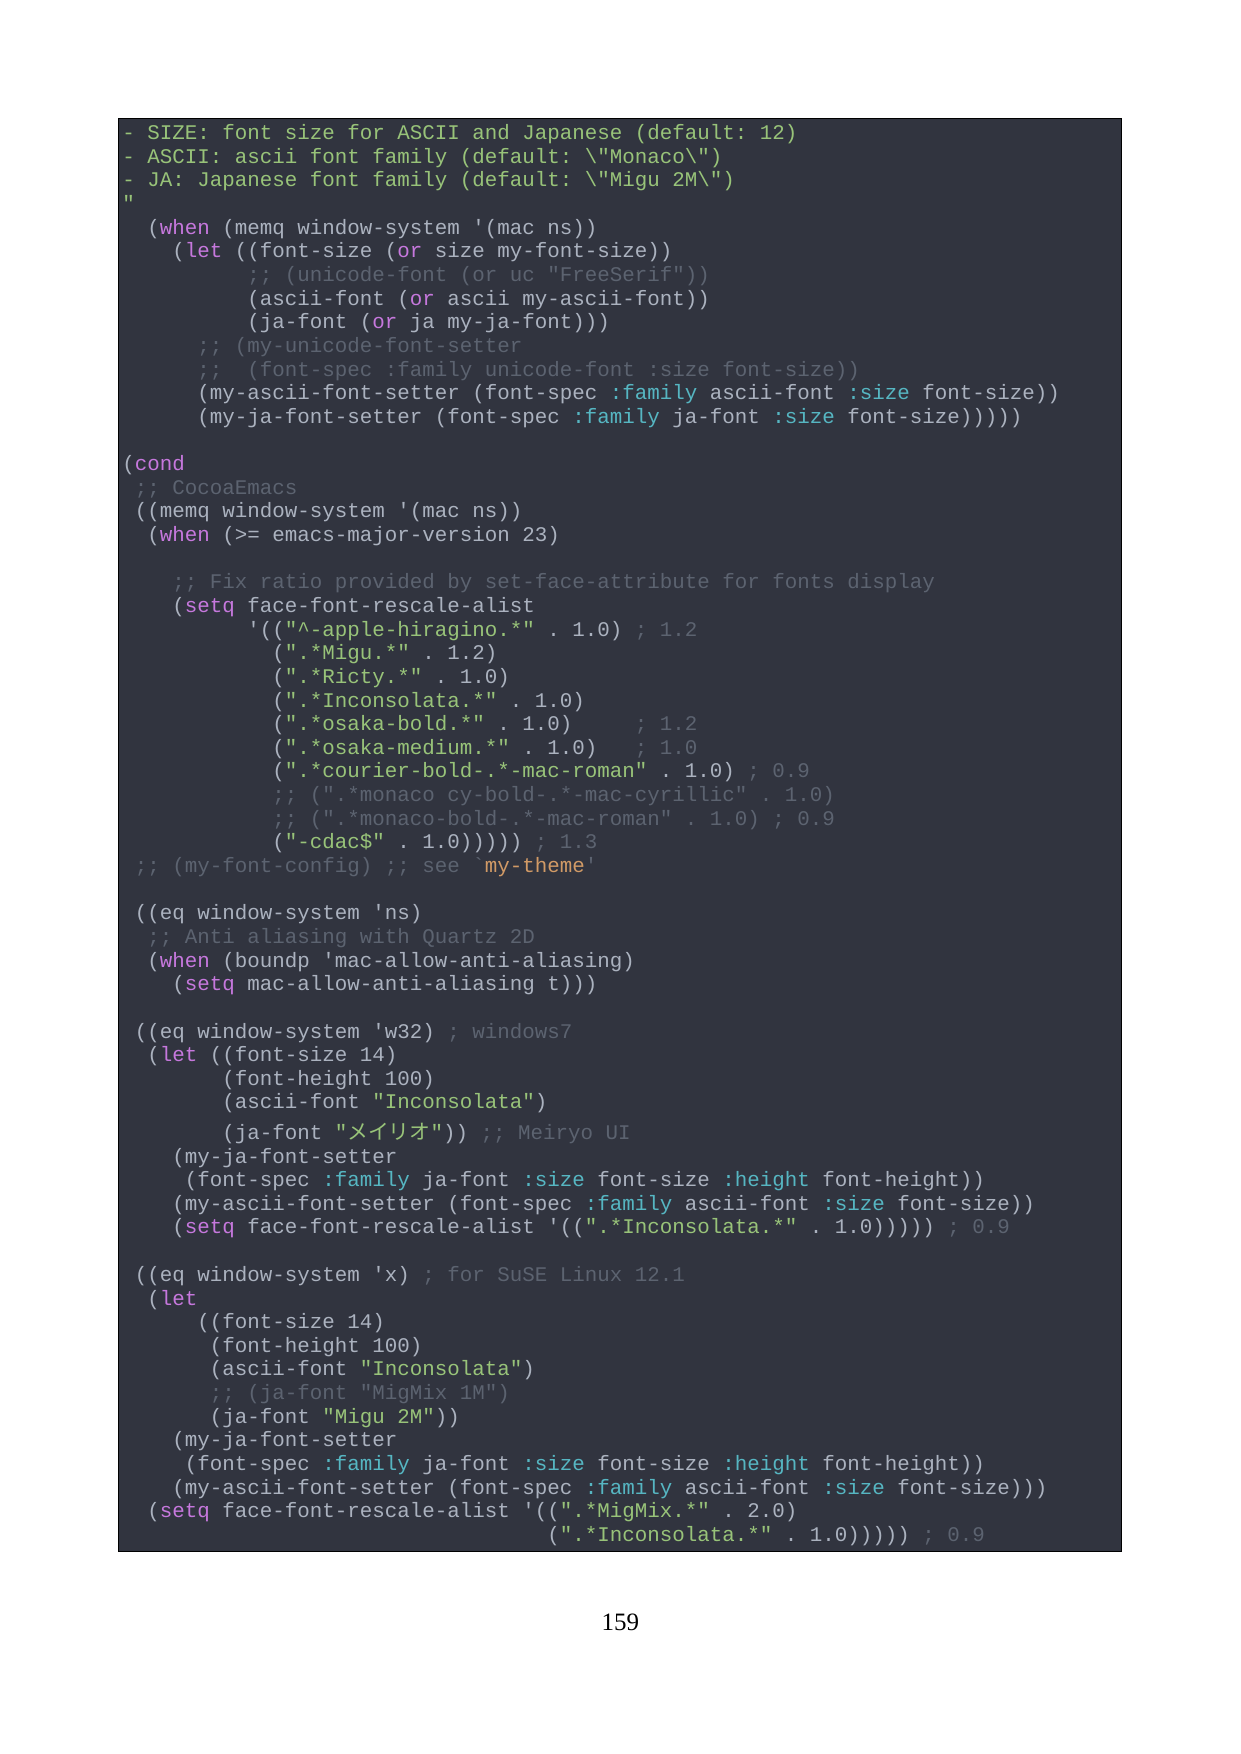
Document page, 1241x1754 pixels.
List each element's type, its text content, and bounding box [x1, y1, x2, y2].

text (ascii-font "Inconsolata") [119, 1088, 1121, 1111]
text (my-ascii-font-setter (font-spec :family ascii-font :size font-size)) [119, 1189, 1121, 1213]
text (setq face-font-rescale-alist '((".*Inconsolata.*" . 1.0))))) ; 0.9 [119, 1213, 1121, 1236]
text ("-cdac$" . 1.0))))) ; 1.3 [119, 827, 1121, 851]
text (".*Ricty.*" . 1.0) [119, 662, 1121, 686]
text (cond [119, 449, 1121, 473]
text ((memq window-system '(mac ns)) [119, 496, 1121, 520]
text (my-ascii-font-setter (font-spec :family ascii-font :size font-size))) [119, 1473, 1121, 1496]
text (".*osaka-medium.*" . 1.0) ; 1.0 [119, 733, 1121, 757]
text (setq face-font-rescale-alist '((".*MigMix.*" . 2.0) [119, 1496, 1121, 1520]
text (".*Inconsolata.*" . 1.0) [119, 686, 1121, 709]
text (font-spec :family ja-font :size font-size :height font-height)) [119, 1165, 1121, 1189]
text ;; (unicode-font (or uc "FreeSerif")) [119, 260, 1121, 284]
text ((eq window-system 'x) ; for SuSE Linux 12.1 [119, 1260, 1121, 1283]
text (let [119, 1283, 1121, 1307]
text ;; CocoaEmacs [119, 473, 1121, 496]
text - SIZE: font size for ASCII and Japanese (default: 12) [119, 119, 1121, 142]
text ;; (my-unicode-font-setter [119, 331, 1121, 354]
text (".*Migu.*" . 1.2) [119, 638, 1121, 662]
text ;; Fix ratio provided by set-face-attribute for fonts display [119, 567, 1121, 591]
text (my-ja-font-setter [119, 1425, 1121, 1449]
text (font-height 100) [119, 1064, 1121, 1088]
text ;; Anti aliasing with Quartz 2D [119, 922, 1121, 946]
text (".*osaka-bold.*" . 1.0) ; 1.2 [119, 709, 1121, 733]
text ;; (ja-font "MigMix 1M") [119, 1378, 1121, 1402]
text (let ((font-size (or size my-font-size)) [119, 236, 1121, 260]
text (ja-font "Migu 2M")) [119, 1402, 1121, 1425]
text (setq mac-allow-anti-aliasing t))) [119, 969, 1121, 993]
text (my-ascii-font-setter (font-spec :family ascii-font :size font-size)) [119, 378, 1121, 402]
text ;; (my-font-config) ;; see `my-theme' [119, 851, 1121, 875]
text ;; (font-spec :family unicode-font :size font-size)) [119, 354, 1121, 378]
text (ja-font (or ja my-ja-font))) [119, 307, 1121, 331]
text (when (memq window-system '(mac ns)) [119, 213, 1121, 236]
text - JA: Japanese font family (default: \"Migu 2M\") [119, 165, 1121, 189]
text (font-height 100) [119, 1331, 1121, 1354]
text ((font-size 14) [119, 1307, 1121, 1331]
text (ascii-font "Inconsolata") [119, 1354, 1121, 1378]
text (ja-font "メイリオ")) ;; Meiryo UI [119, 1111, 1121, 1142]
text (setq face-font-rescale-alist [119, 591, 1121, 615]
text ((eq window-system 'w32) ; windows7 [119, 1017, 1121, 1040]
text (ascii-font (or ascii my-ascii-font)) [119, 284, 1121, 307]
text '(("^-apple-hiragino.*" . 1.0) ; 1.2 [119, 615, 1121, 638]
text ;; (".*monaco cy-bold-.*-mac-cyrillic" . 1.0) [119, 780, 1121, 804]
text (my-ja-font-setter (font-spec :family ja-font :size font-size))))) [119, 402, 1121, 426]
text (".*courier-bold-.*-mac-roman" . 1.0) ; 0.9 [119, 757, 1121, 780]
text (my-ja-font-setter [119, 1142, 1121, 1165]
text ((eq window-system 'ns) [119, 898, 1121, 922]
text (when (boundp 'mac-allow-anti-aliasing) [119, 946, 1121, 969]
text (let ((font-size 14) [119, 1040, 1121, 1064]
text - ASCII: ascii font family (default: \"Monaco\") [119, 142, 1121, 165]
text ;; (".*monaco-bold-.*-mac-roman" . 1.0) ; 0.9 [119, 804, 1121, 827]
text (when (>= emacs-major-version 23) [119, 520, 1121, 544]
text (font-spec :family ja-font :size font-size :height font-height)) [119, 1449, 1121, 1473]
text " [119, 189, 1121, 213]
text (".*Inconsolata.*" . 1.0))))) ; 0.9 [119, 1520, 1121, 1551]
